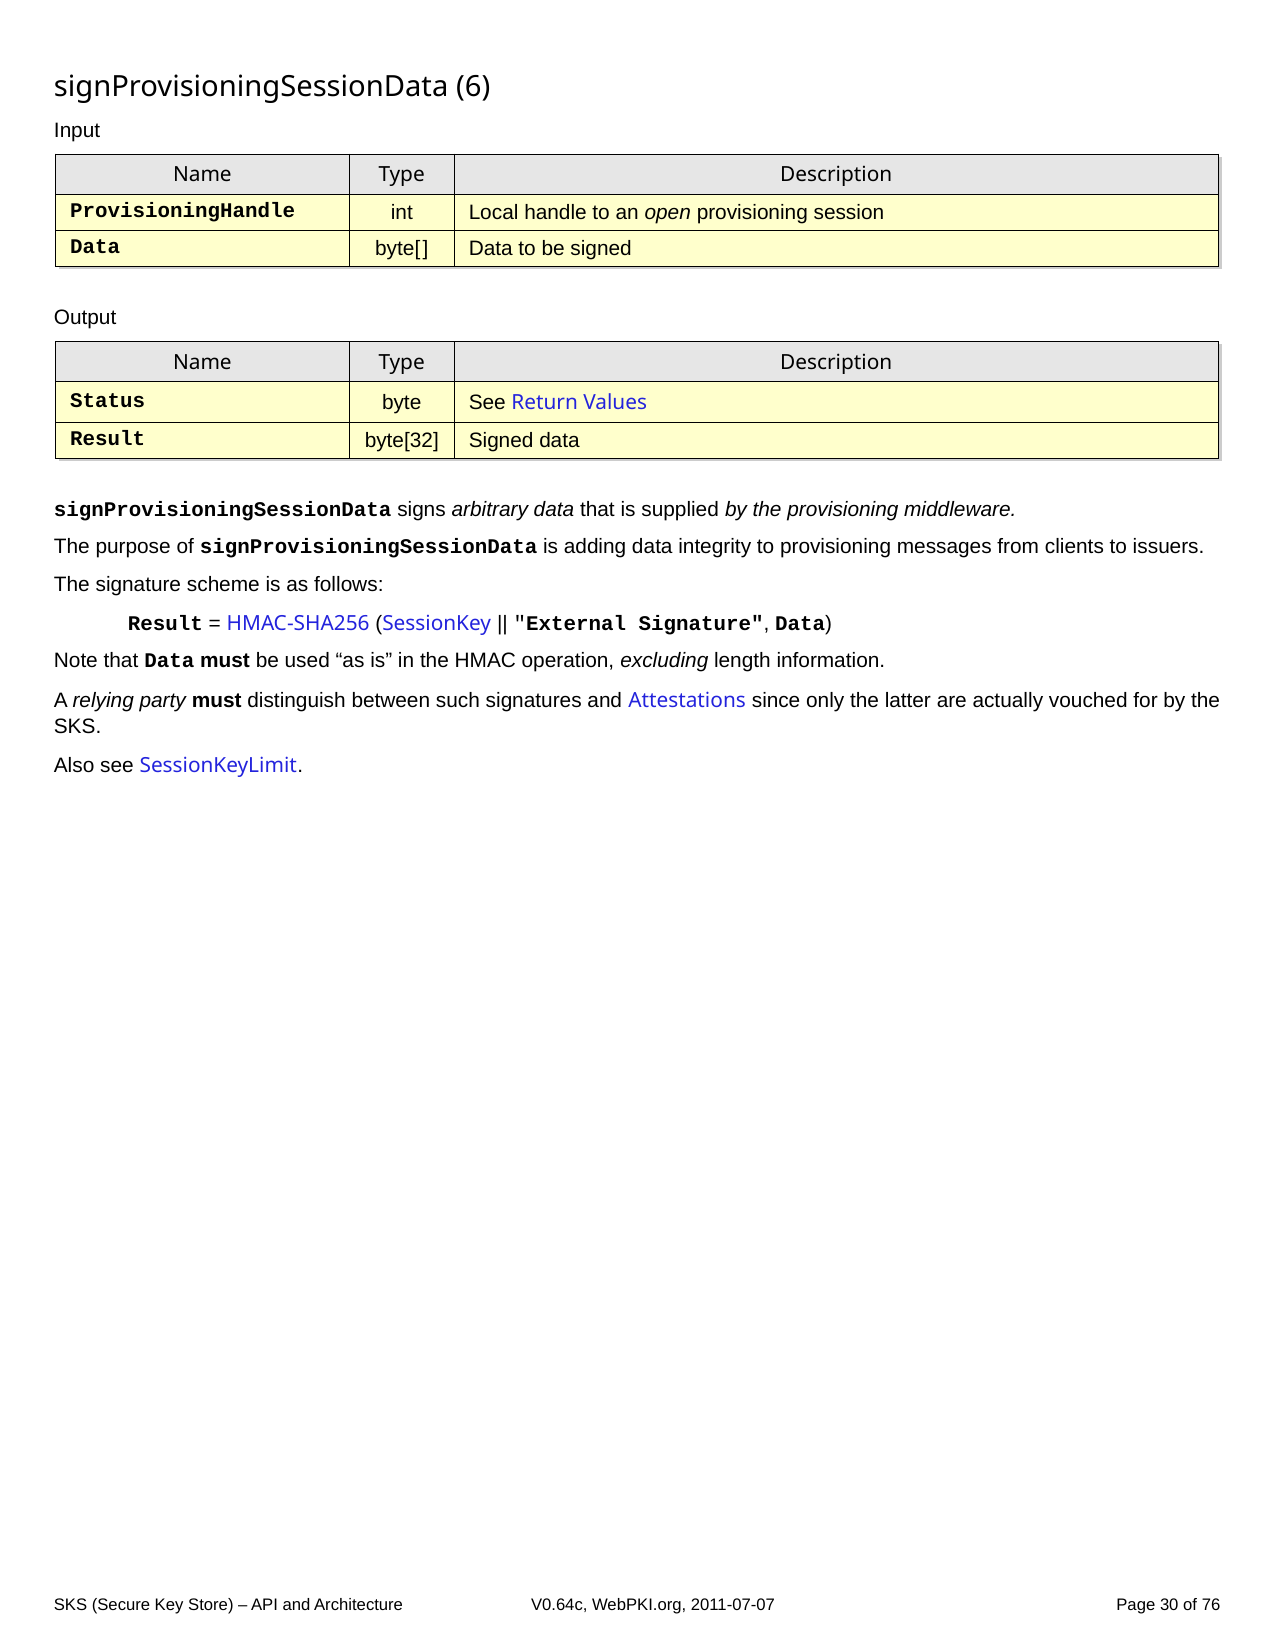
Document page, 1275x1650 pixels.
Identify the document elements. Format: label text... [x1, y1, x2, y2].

table_cell Data to be signed [455, 231, 1218, 266]
table_cell Result [56, 423, 349, 458]
table_cell int [350, 195, 454, 230]
text Also see SessionKeyLimit. [54, 750, 1221, 778]
table_header Type [350, 342, 454, 381]
table_header Description [455, 342, 1218, 381]
text A relying party must distinguish between such signatures and Attestations since only the latter are actually vouched for by the SKS. [54, 686, 1221, 738]
text Note that Data must be used “as is” in the HMAC operation, excluding length information. [54, 648, 1221, 674]
table_cell Signed data [455, 423, 1218, 458]
text Output [54, 305, 1221, 329]
text The purpose of signProvisioningSessionData is adding data integrity to provisioning messages from clients to issuers. [54, 534, 1221, 560]
text Input [54, 118, 1221, 142]
table_cell Status [56, 382, 349, 422]
table_cell See Return Values [455, 382, 1218, 422]
text The signature scheme is as follows: [54, 572, 1221, 596]
table_cell ProvisioningHandle [56, 195, 349, 230]
subtitle signProvisioningSessionData (6) [54, 66, 1221, 105]
table_header Type [350, 155, 454, 194]
table_cell Data [56, 231, 349, 266]
table_header Name [56, 155, 349, 194]
text Result = HMAC-SHA256 (SessionKey || "External Signature", Data) [54, 608, 1221, 636]
table_cell Local handle to an open provisioning session [455, 195, 1218, 230]
table_header Name [56, 342, 349, 381]
table_cell byte [350, 382, 454, 422]
table_cell byte[32] [350, 423, 454, 458]
text signProvisioningSessionData signs arbitrary data that is supplied by the provisioning middleware. [54, 497, 1221, 523]
table_header Description [455, 155, 1218, 194]
table_cell byte[ ] [350, 231, 454, 266]
